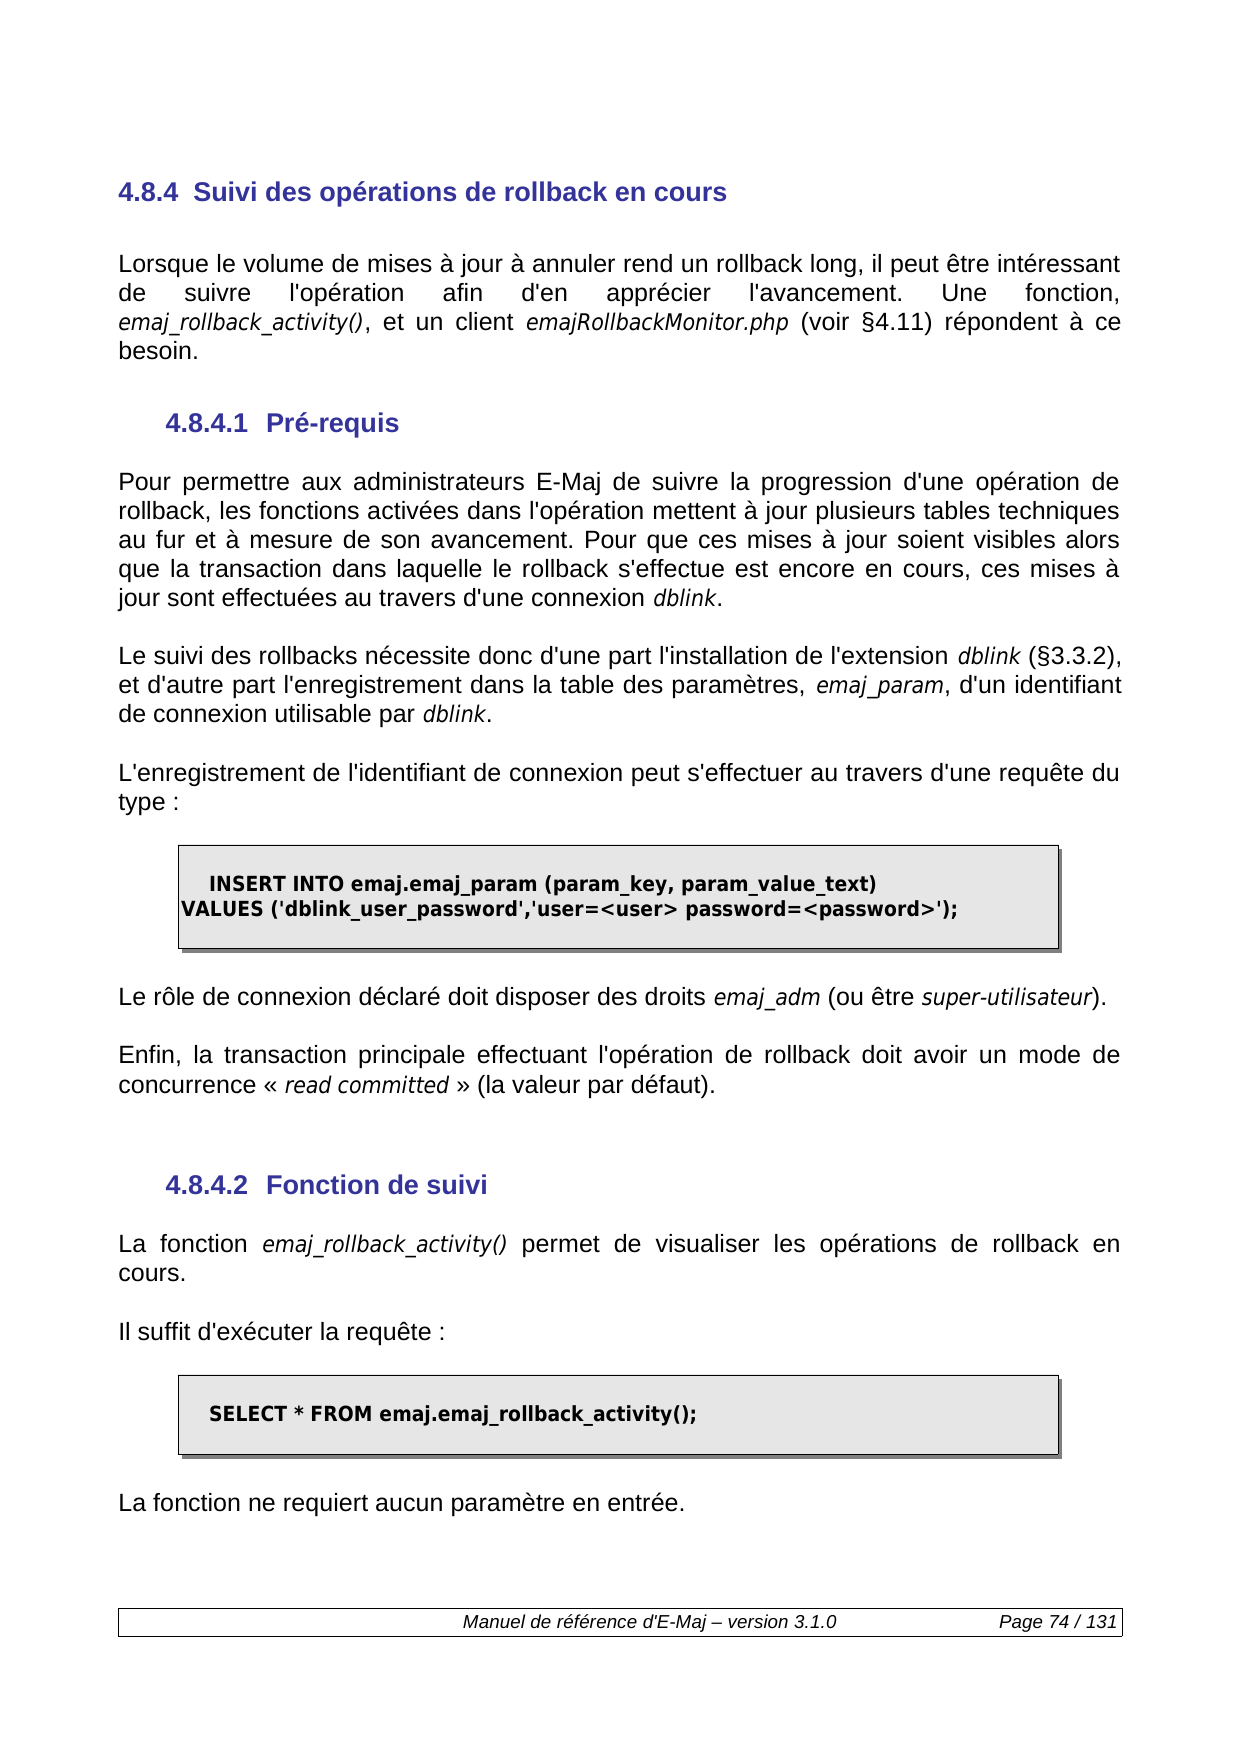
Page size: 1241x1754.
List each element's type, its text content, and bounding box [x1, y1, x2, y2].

text Le rôle de connexion déclaré doit disposer des droits emaj_adm (ou être super-utilisateur). [118, 982, 1122, 1011]
text Pour permettre aux administrateurs E-Maj de suivre la progression d'une opération de rollback, les fonctions activées dans l'opération mettent à jour plusieurs tables techniques au fur et à mesure de son avancement. Pour que ces mises à jour soient visibles alors que la transaction dans laquelle le rollback s'effectue est encore en cours, ces mises à jour sont effectuées au travers d'une connexion dblink. [118, 467, 1122, 612]
text Lorsque le volume de mises à jour à annuler rend un rollback long, il peut être intéressant de suivre l'opération afin d'en apprécier l'avancement. Une fonction, emaj_rollback_activity(), et un client emajRollbackMonitor.php (voir §4.11) répondent à ce besoin. [118, 249, 1122, 365]
text SELECT * FROM emaj.emaj_rollback_activity(); [179, 1399, 1058, 1423]
text La fonction emaj_rollback_activity() permet de visualiser les opérations de rollback en cours. [118, 1229, 1122, 1287]
subtitle Pré-requis [165, 407, 1122, 438]
subtitle Suivi des opérations de rollback en cours [118, 176, 1122, 207]
text Enfin, la transaction principale effectuant l'opération de rollback doit avoir un mode de concurrence « read committed » (la valeur par défaut). [118, 1040, 1122, 1098]
text L'enregistrement de l'identifiant de connexion peut s'effectuer au travers d'une requête du type : [118, 757, 1122, 816]
subtitle Fonction de suivi [165, 1169, 1122, 1200]
text Il suffit d'exécuter la requête : [118, 1316, 1122, 1346]
text INSERT INTO emaj.emaj_param (param_key, param_value_text) VALUES ('dblink_user_password','user=<user> password=<password>'); [179, 869, 1058, 918]
text La fonction ne requiert aucun paramètre en entrée. [118, 1488, 1122, 1517]
text Le suivi des rollbacks nécessite donc d'une part l'installation de l'extension dblink (§3.3.2), et d'autre part l'enregistrement dans la table des paramètres, emaj_param, d'un identifiant de connexion utilisable par dblink. [118, 641, 1122, 728]
